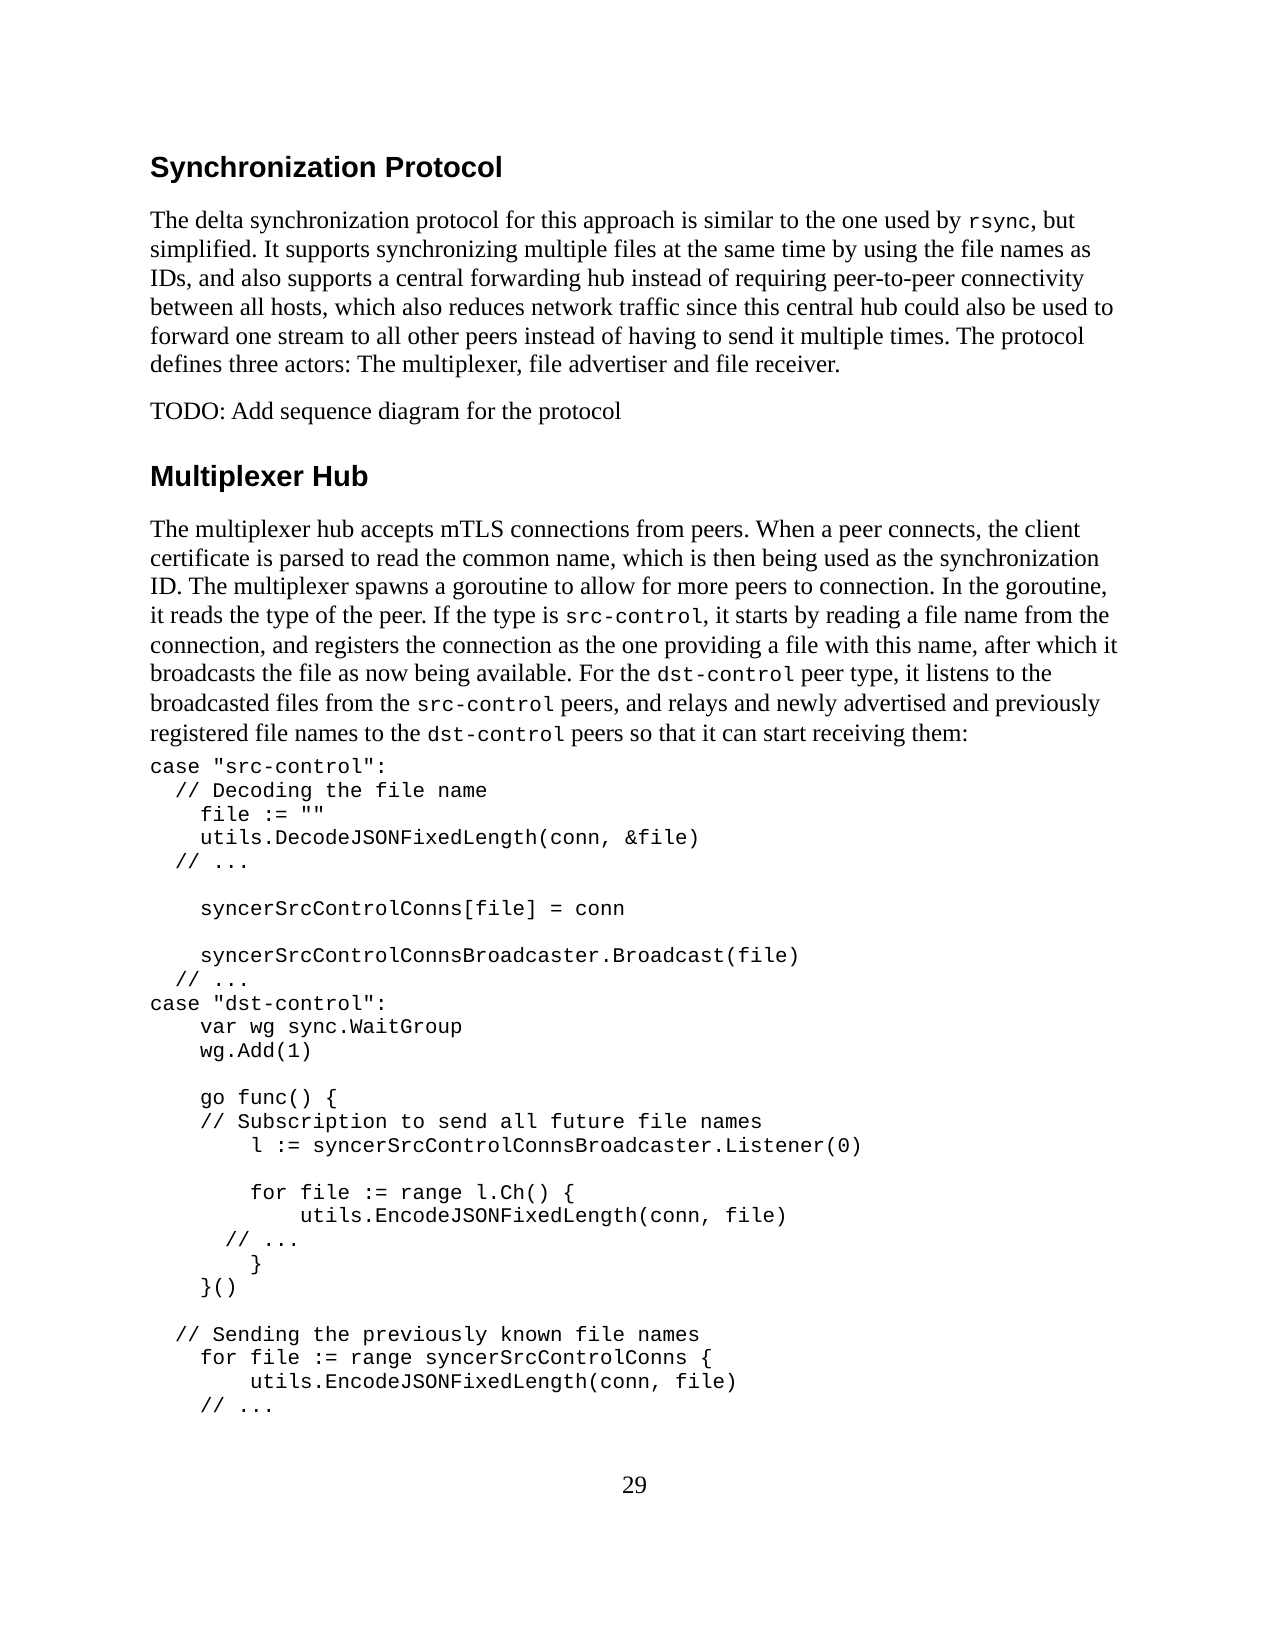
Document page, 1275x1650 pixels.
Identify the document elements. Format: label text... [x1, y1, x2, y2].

text The multiplexer hub accepts mTLS connections from peers. When a peer connects, the client certificate is parsed to read the common name, which is then being used as the synchronization ID. The multiplexer spawns a goroutine to allow for more peers to connection. In the goroutine, it reads the type of the peer. If the type is src-control, it starts by reading a file name from the connection, and registers the connection as the one providing a file with this name, after which it broadcasts the file as now being available. For the dst-control peer type, it listens to the broadcasted files from the src-control peers, and relays and newly advertised and previously registered file names to the dst-control peers so that it can start receiving them: [150, 514, 1125, 747]
text file := "" [150, 803, 1125, 827]
text case "dst-control": [150, 993, 1125, 1016]
text syncerSrcControlConns[file] = conn [150, 898, 1125, 922]
text utils.DecodeJSONFixedLength(conn, &file) [150, 827, 1125, 851]
text l := syncerSrcControlConnsBroadcaster.Listener(0) [150, 1134, 1125, 1158]
text }() [150, 1276, 1125, 1300]
text case "src-control": [150, 756, 1125, 780]
text var wg sync.WaitGroup [150, 1016, 1125, 1040]
text for file := range l.Ch() { [150, 1182, 1125, 1206]
text The delta synchronization protocol for this approach is similar to the one used by rsync, but simplified. It supports synchronizing multiple files at the same time by using the file names as IDs, and also supports a central forwarding hub instead of requiring peer-to-peer connectivity between all hosts, which also reduces network traffic since this central hub could also be used to forward one stream to all other peers instead of having to send it multiple times. The protocol defines three actors: The multiplexer, file advertiser and file receiver. [150, 205, 1125, 378]
text // ... [150, 969, 1125, 993]
text wg.Add(1) [150, 1040, 1125, 1064]
subtitle Multiplexer Hub [150, 459, 1125, 492]
text // Sending the previously known file names [150, 1324, 1125, 1347]
text } [150, 1253, 1125, 1276]
text // ... [150, 1395, 1125, 1418]
text for file := range syncerSrcControlConns { [150, 1347, 1125, 1371]
text // ... [150, 851, 1125, 874]
text // ... [150, 1229, 1125, 1253]
text go func() { [150, 1087, 1125, 1111]
text syncerSrcControlConnsBroadcaster.Broadcast(file) [150, 945, 1125, 969]
text TODO: Add sequence diagram for the protocol [150, 396, 1125, 425]
text // Decoding the file name [150, 780, 1125, 803]
subtitle Synchronization Protocol [150, 150, 1125, 183]
text utils.EncodeJSONFixedLength(conn, file) [150, 1371, 1125, 1395]
text utils.EncodeJSONFixedLength(conn, file) [150, 1206, 1125, 1229]
text // Subscription to send all future file names [150, 1111, 1125, 1134]
